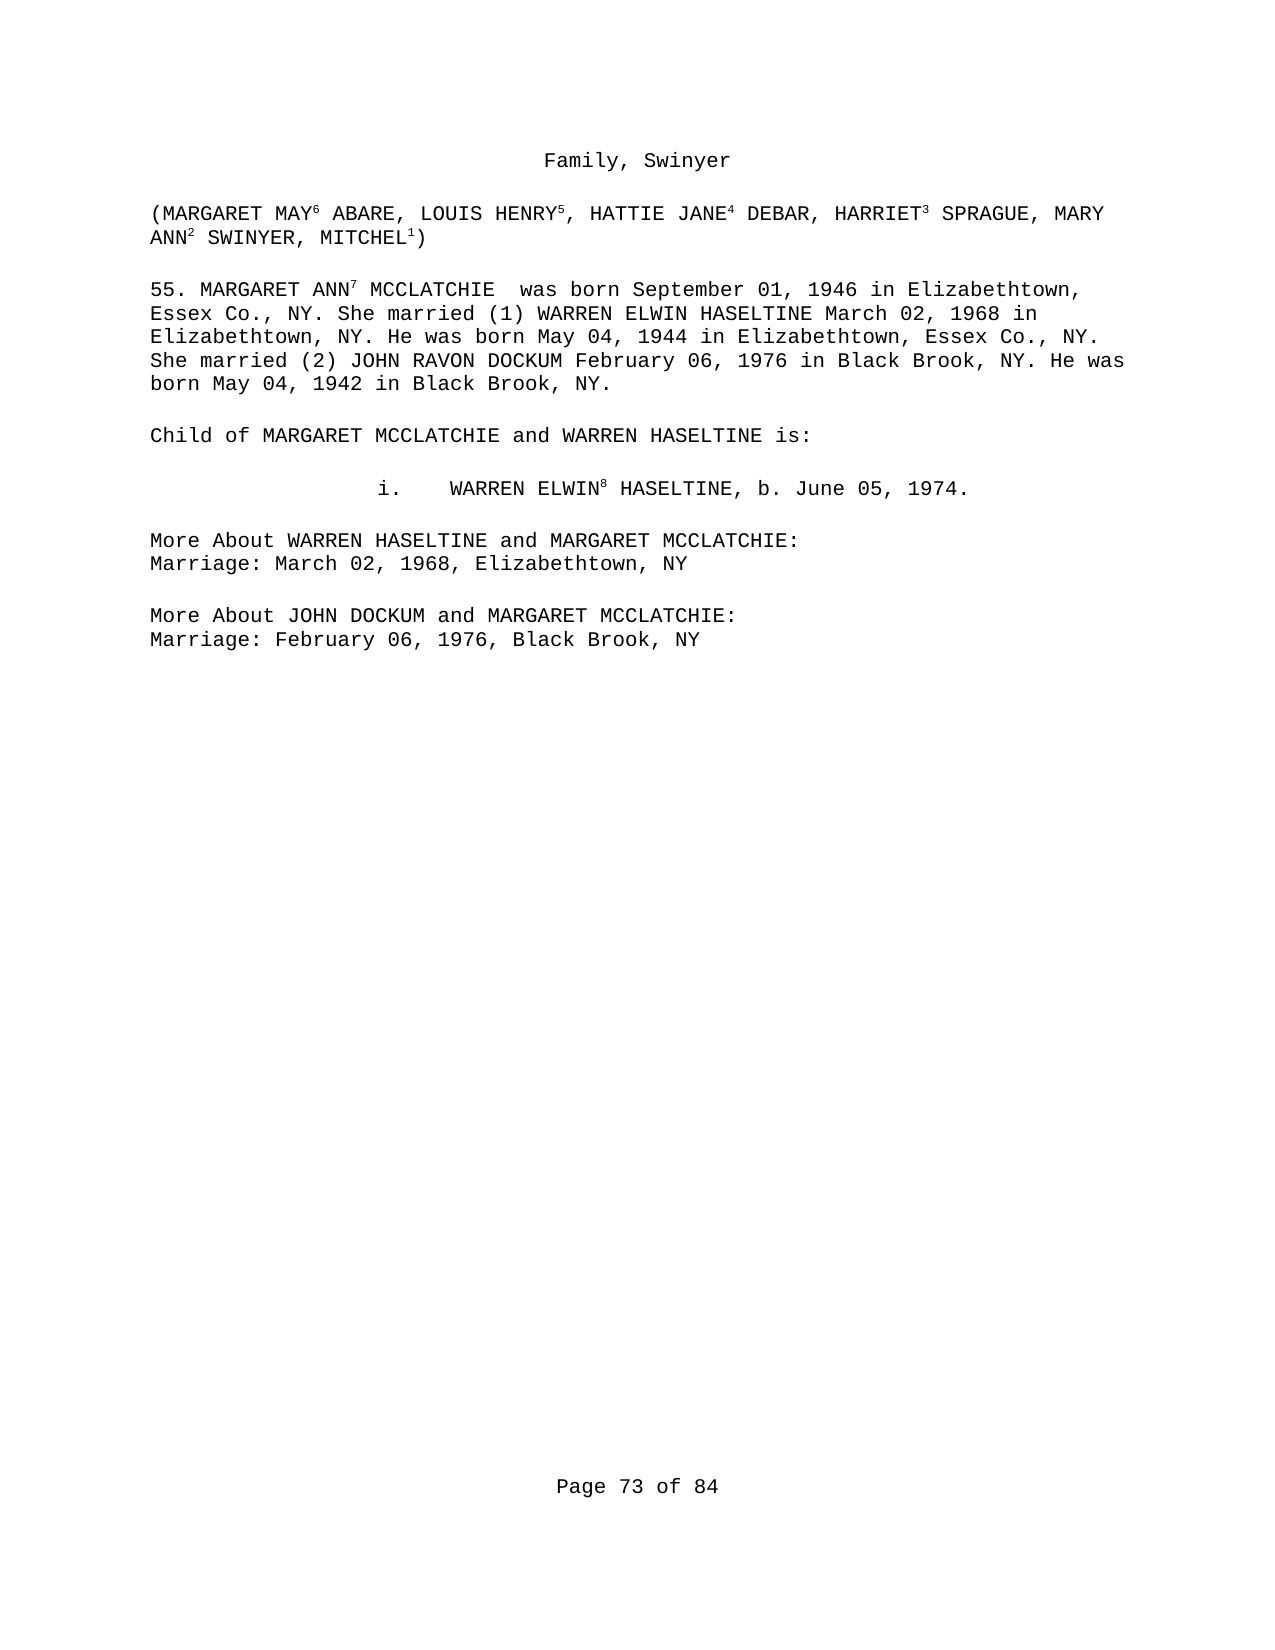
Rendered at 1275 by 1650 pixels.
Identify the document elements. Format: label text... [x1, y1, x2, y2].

text Marriage: February 06, 1976, Black Brook, NY [150, 629, 1125, 653]
text Marriage: March 02, 1968, Elizabethtown, NY [150, 553, 1125, 577]
text More About WARREN HASELTINE and MARGARET MCCLATCHIE: [150, 530, 1125, 553]
text i. WARREN ELWIN8 HASELTINE, b. June 05, 1974. [150, 478, 1125, 501]
text Child of MARGARET MCCLATCHIE and WARREN HASELTINE is: [150, 426, 1125, 449]
text (MARGARET MAY6 ABARE, LOUIS HENRY5, HATTIE JANE4 DEBAR, HARRIET3 SPRAGUE, MARY ANN2 SWINYER, MITCHEL1) [150, 203, 1125, 250]
text 55. MARGARET ANN7 MCCLATCHIE was born September 01, 1946 in Elizabethtown, Essex Co., NY. She married (1) WARREN ELWIN HASELTINE March 02, 1968 in Elizabethtown, NY. He was born May 04, 1944 in Elizabethtown, Essex Co., NY. She married (2) JOHN RAVON DOCKUM February 06, 1976 in Black Brook, NY. He was born May 04, 1942 in Black Brook, NY. [150, 279, 1125, 397]
text More About JOHN DOCKUM and MARGARET MCCLATCHIE: [150, 605, 1125, 629]
